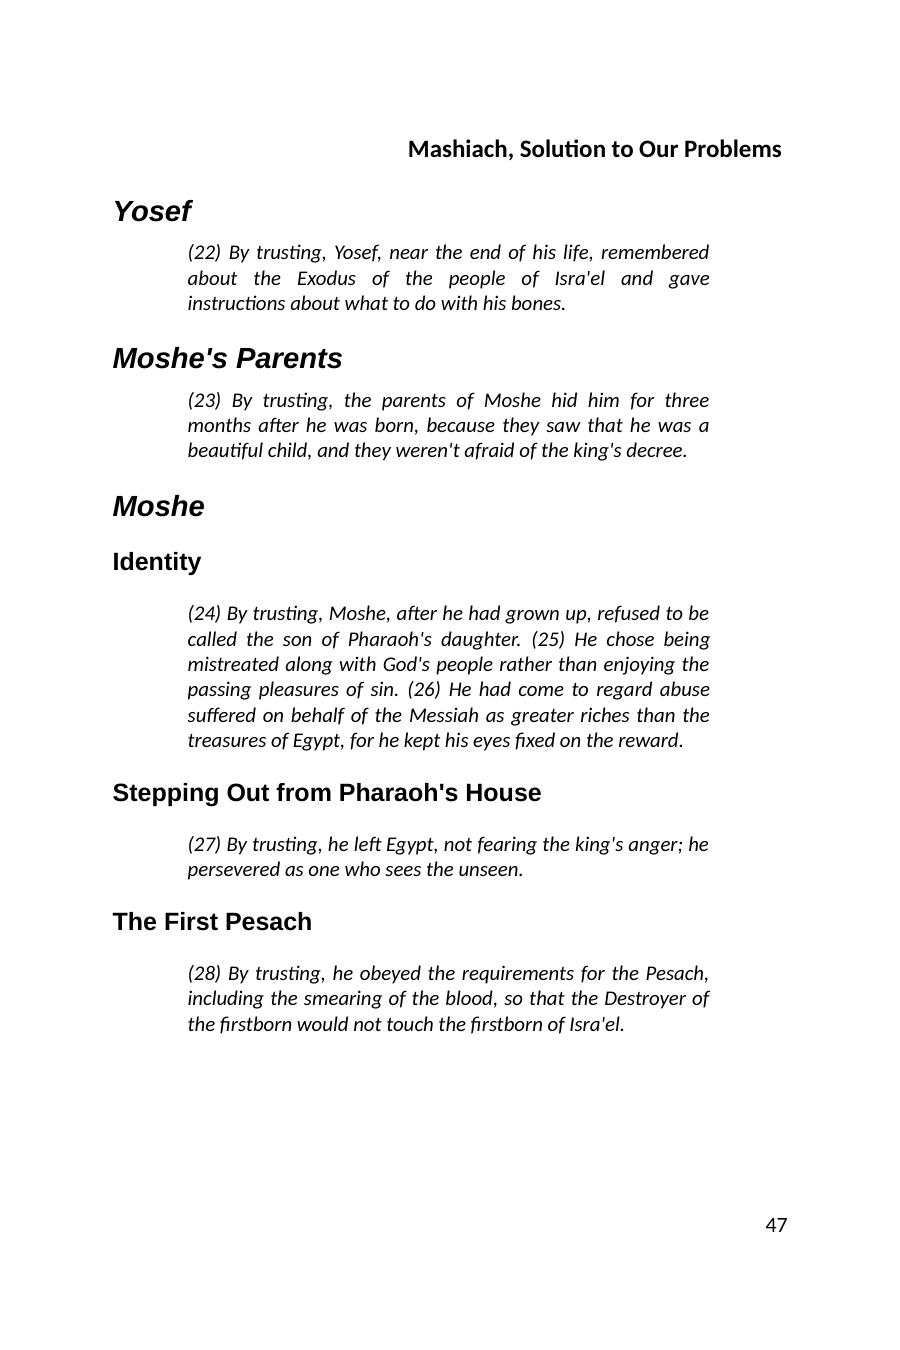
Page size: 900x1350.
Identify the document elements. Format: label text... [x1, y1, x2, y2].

subtitle Moshe's Parents [112, 341, 787, 375]
subtitle Identity [112, 547, 787, 576]
text (23) By trusting, the parents of Moshe hid him for three months after he was born, because they saw that he was a beautiful child, and they weren't afraid of the king's decree. [187, 387, 712, 463]
subtitle Yosef [112, 194, 787, 228]
text (28) By trusting, he obeyed the requirements for the Pesach, including the smearing of the blood, so that the Destroyer of the firstborn would not touch the firstborn of Isra'el. [187, 960, 712, 1036]
text (27) By trusting, he left Egypt, not fearing the king's anger; he persevered as one who sees the unseen. [187, 831, 712, 882]
text (24) By trusting, Moshe, after he had grown up, refused to be called the son of Pharaoh's daughter. (25) He chose being mistreated along with God's people rather than enjoying the passing pleasures of sin. (26) He had come to regard abuse suffered on behalf of the Messiah as greater riches than the treasures of Egypt, for he kept his eyes fixed on the reward. [187, 600, 712, 753]
subtitle Moshe [112, 489, 787, 522]
subtitle The First Pesach [112, 907, 787, 936]
text (22) By trusting, Yosef, near the end of his life, remembered about the Exodus of the people of Isra'el and gave instructions about what to do with his bones. [187, 239, 712, 316]
subtitle Stepping Out from Pharaoh's House [112, 778, 787, 807]
